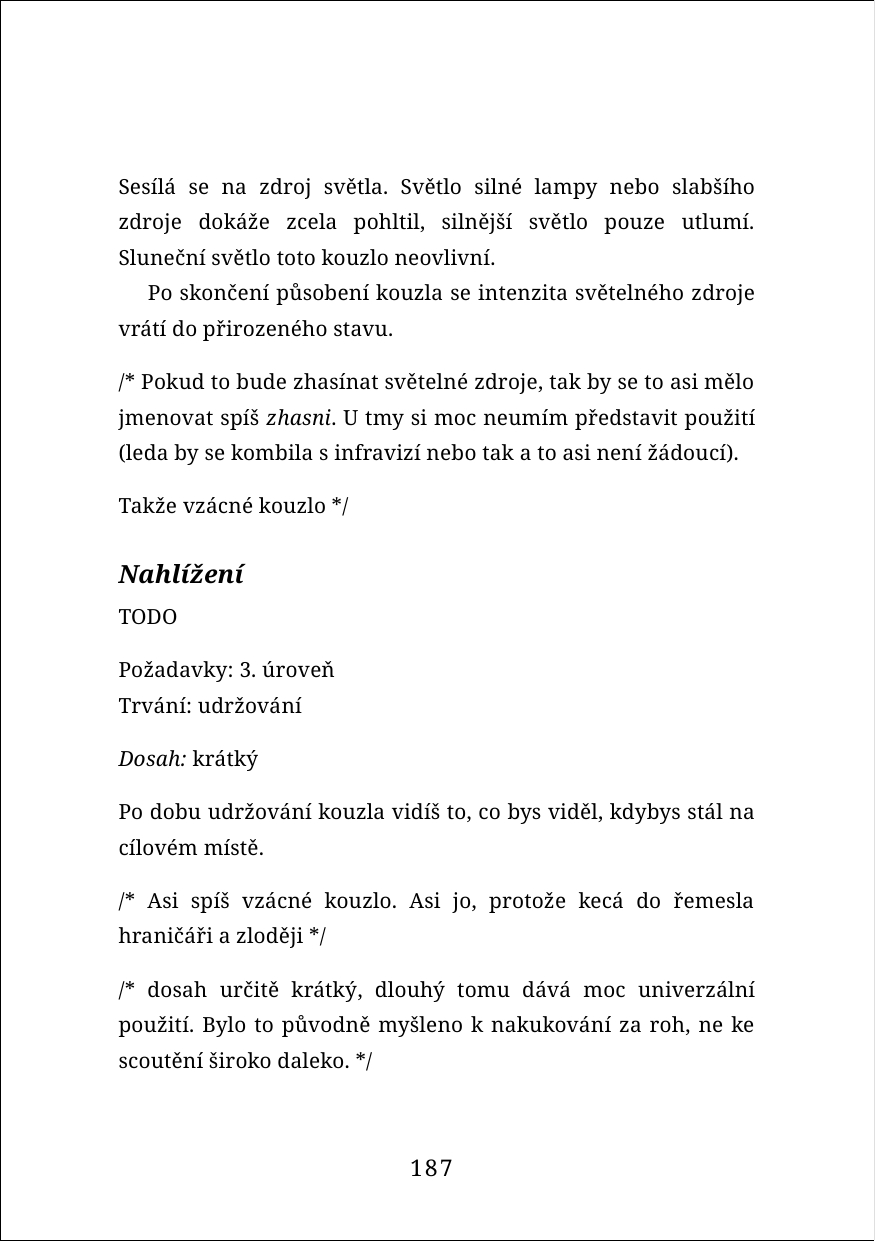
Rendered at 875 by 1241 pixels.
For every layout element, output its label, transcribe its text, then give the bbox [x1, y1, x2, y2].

text TODO [118, 602, 756, 631]
text /* dosah určitě krátký, dlouhý tomu dává moc univerzální použití. Bylo to původně myšleno k nakukování za roh, ne ke scoutění široko daleko. */ [118, 975, 756, 1074]
text Takže vzácné kouzlo */ [118, 491, 756, 520]
text /* Asi spíš vzácné kouzlo. Asi jo, protože kecá do řemesla hraničáři a zloději */ [118, 886, 756, 950]
text Požadavky: 3. úroveň Trvání: udržování [118, 655, 756, 719]
text Po dobu udržování kouzla vidíš to, co bys viděl, kdybys stál na cílovém místě. [118, 797, 756, 861]
text Sesílá se na zdroj světla. Světlo silné lampy nebo slabšího zdroje dokáže zcela pohltil, silnější světlo pouze utlumí. Sluneční světlo toto kouzlo neovlivní. Po skončení působení kouzla se intenzita světelného zdroje vrátí do přirozeného stavu. [118, 172, 756, 342]
subtitle Nahlížení [118, 556, 756, 590]
text /* Pokud to bude zhasínat světelné zdroje, tak by se to asi mělo jmenovat spíš zhasni. U tmy si moc neumím představit použití (leda by se kombila s infravizí nebo tak a to asi není žádoucí). [118, 367, 756, 467]
text Dosah: krátký [118, 744, 756, 773]
